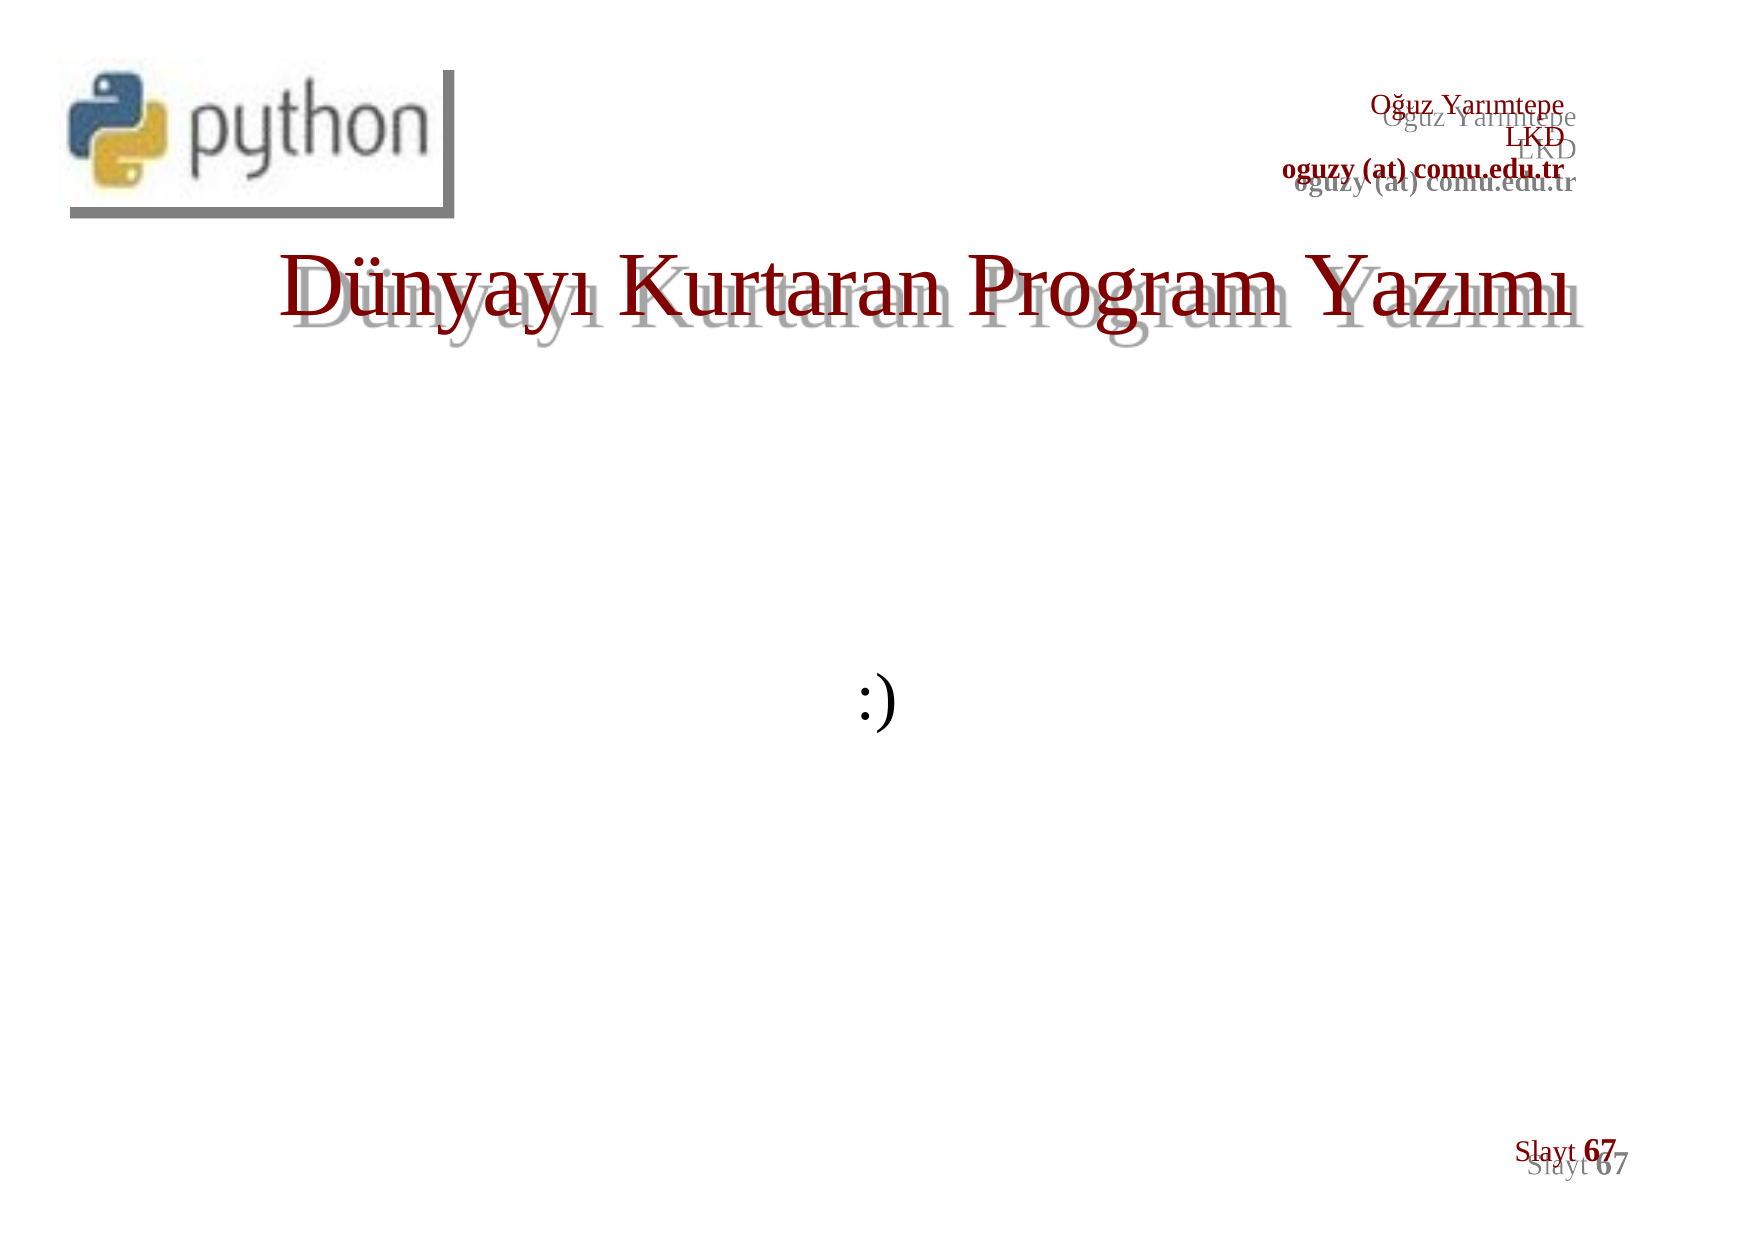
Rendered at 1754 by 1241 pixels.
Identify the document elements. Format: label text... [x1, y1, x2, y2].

subtitle :) [59, 360, 1695, 1034]
title Dünyayı Kurtaran Program Yazımı [194, 214, 1684, 355]
picture [59, 58, 443, 207]
